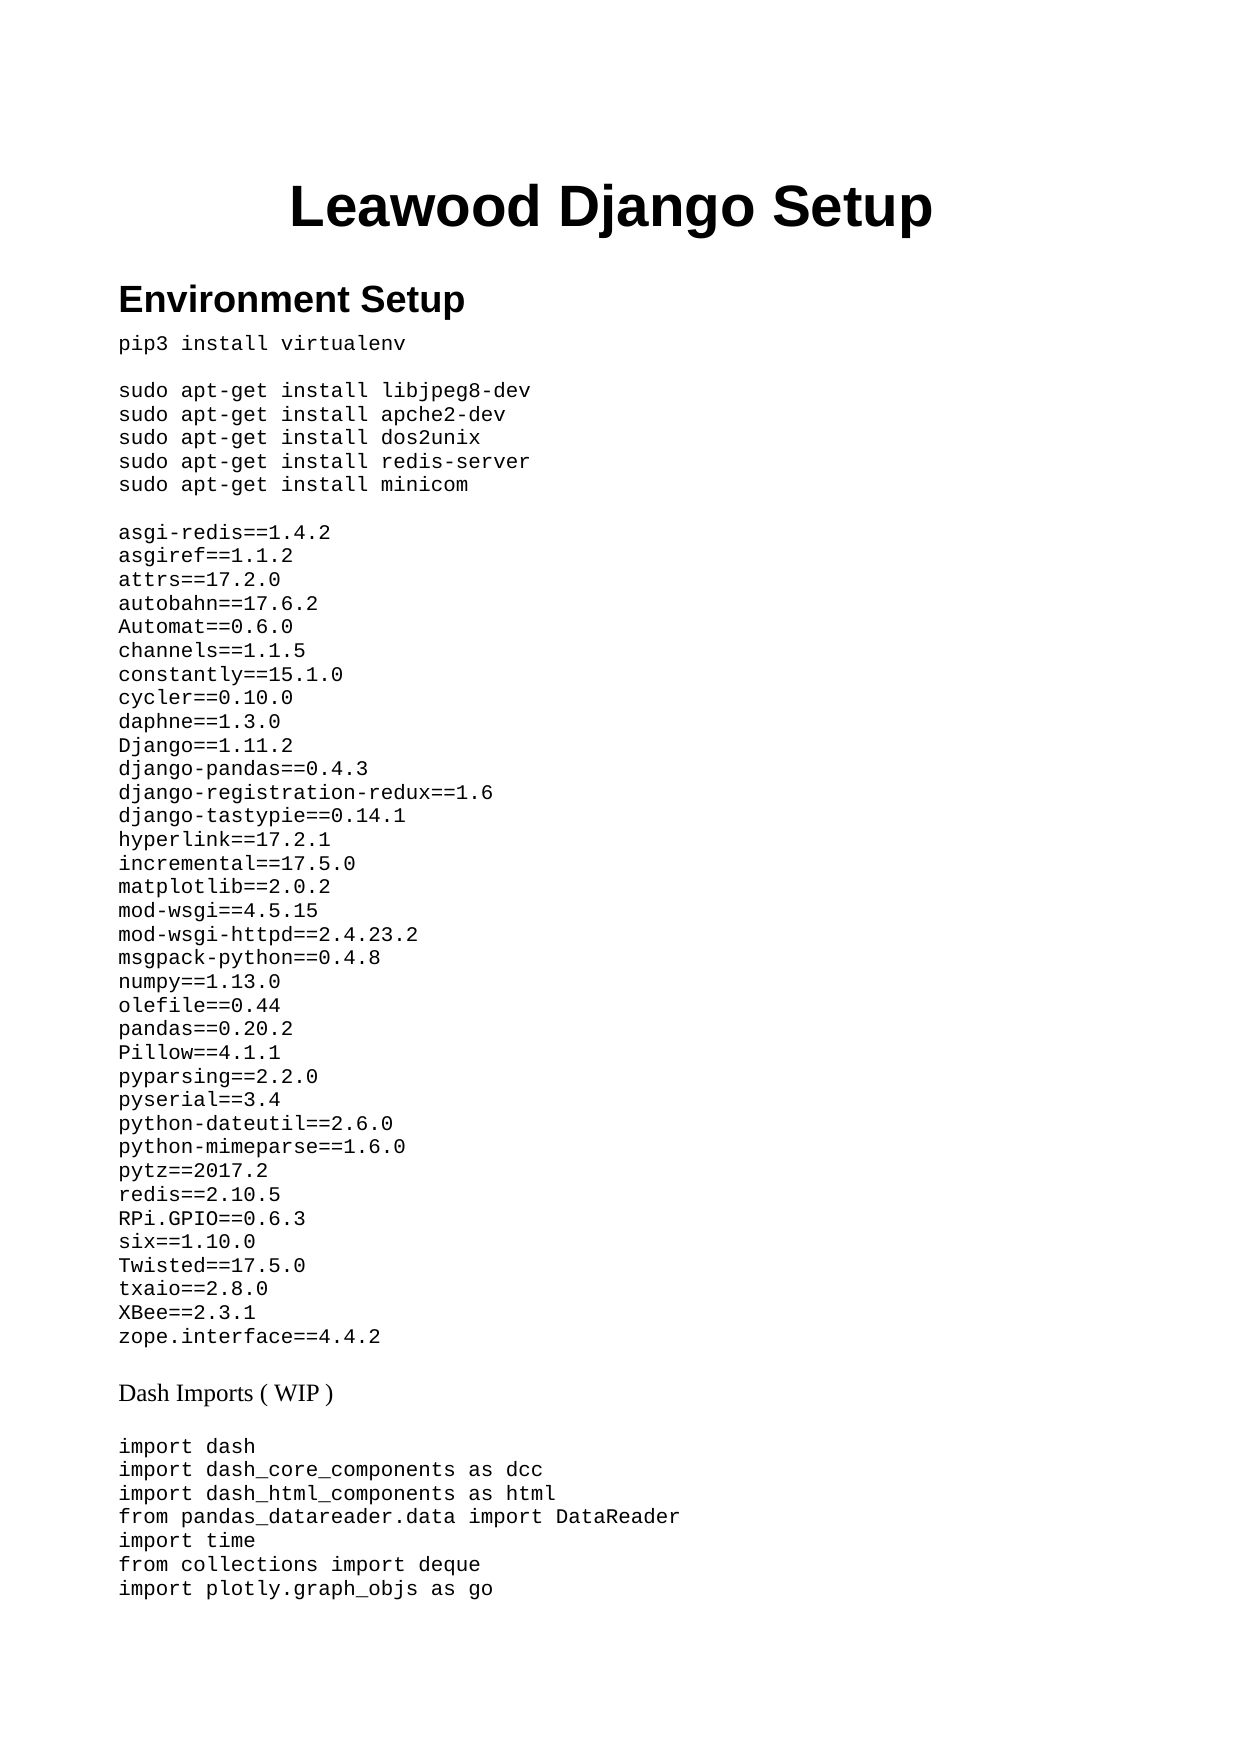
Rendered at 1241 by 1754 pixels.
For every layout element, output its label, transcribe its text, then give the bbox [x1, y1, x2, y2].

text sudo apt-get install minicom [118, 474, 1122, 498]
text asgiref==1.1.2 [118, 545, 1122, 569]
text mod-wsgi==4.5.15 [118, 900, 1122, 924]
text python-mimeparse==1.6.0 [118, 1137, 1122, 1160]
text hyperlink==17.2.1 [118, 829, 1122, 853]
text pytz==2017.2 [118, 1160, 1122, 1184]
text import dash_core_components as dcc [118, 1459, 1122, 1483]
text XBee==2.3.1 [118, 1302, 1122, 1326]
text sudo apt-get install apche2-dev [118, 403, 1122, 427]
text constantly==15.1.0 [118, 664, 1122, 687]
text six==1.10.0 [118, 1231, 1122, 1255]
subtitle Environment Setup [118, 276, 1122, 320]
text matplotlib==2.0.2 [118, 876, 1122, 900]
text django-tastypie==0.14.1 [118, 806, 1122, 829]
text autobahn==17.6.2 [118, 593, 1122, 616]
text mod-wsgi-httpd==2.4.23.2 [118, 924, 1122, 947]
text asgi-redis==1.4.2 [118, 522, 1122, 545]
text django-registration-redux==1.6 [118, 782, 1122, 806]
text pyserial==3.4 [118, 1089, 1122, 1113]
text Dash Imports ( WIP ) [118, 1378, 1122, 1407]
text sudo apt-get install dos2unix [118, 427, 1122, 451]
text msgpack-python==0.4.8 [118, 947, 1122, 971]
text from pandas_datareader.data import DataReader [118, 1507, 1122, 1530]
text Twisted==17.5.0 [118, 1255, 1122, 1278]
text sudo apt-get install redis-server [118, 451, 1122, 474]
text pip3 install virtualenv [118, 333, 1122, 356]
text attrs==17.2.0 [118, 569, 1122, 593]
text import plotly.graph_objs as go [118, 1577, 1122, 1601]
text txaio==2.8.0 [118, 1278, 1122, 1302]
text zope.interface==4.4.2 [118, 1326, 1122, 1349]
text numpy==1.13.0 [118, 971, 1122, 995]
text cycler==0.10.0 [118, 687, 1122, 711]
text django-pandas==0.4.3 [118, 758, 1122, 782]
title Leawood Django Setup [118, 172, 1122, 239]
text python-dateutil==2.6.0 [118, 1113, 1122, 1137]
text redis==2.10.5 [118, 1184, 1122, 1207]
text import time [118, 1530, 1122, 1554]
text sudo apt-get install libjpeg8-dev [118, 380, 1122, 403]
text olefile==0.44 [118, 995, 1122, 1018]
text channels==1.1.5 [118, 640, 1122, 664]
text Automat==0.6.0 [118, 616, 1122, 640]
text RPi.GPIO==0.6.3 [118, 1207, 1122, 1231]
text incremental==17.5.0 [118, 853, 1122, 876]
text daphne==1.3.0 [118, 711, 1122, 734]
text Django==1.11.2 [118, 734, 1122, 758]
text pyparsing==2.2.0 [118, 1066, 1122, 1089]
text import dash_html_components as html [118, 1483, 1122, 1507]
text import dash [118, 1436, 1122, 1459]
text from collections import deque [118, 1554, 1122, 1577]
text pandas==0.20.2 [118, 1018, 1122, 1042]
text Pillow==4.1.1 [118, 1042, 1122, 1066]
